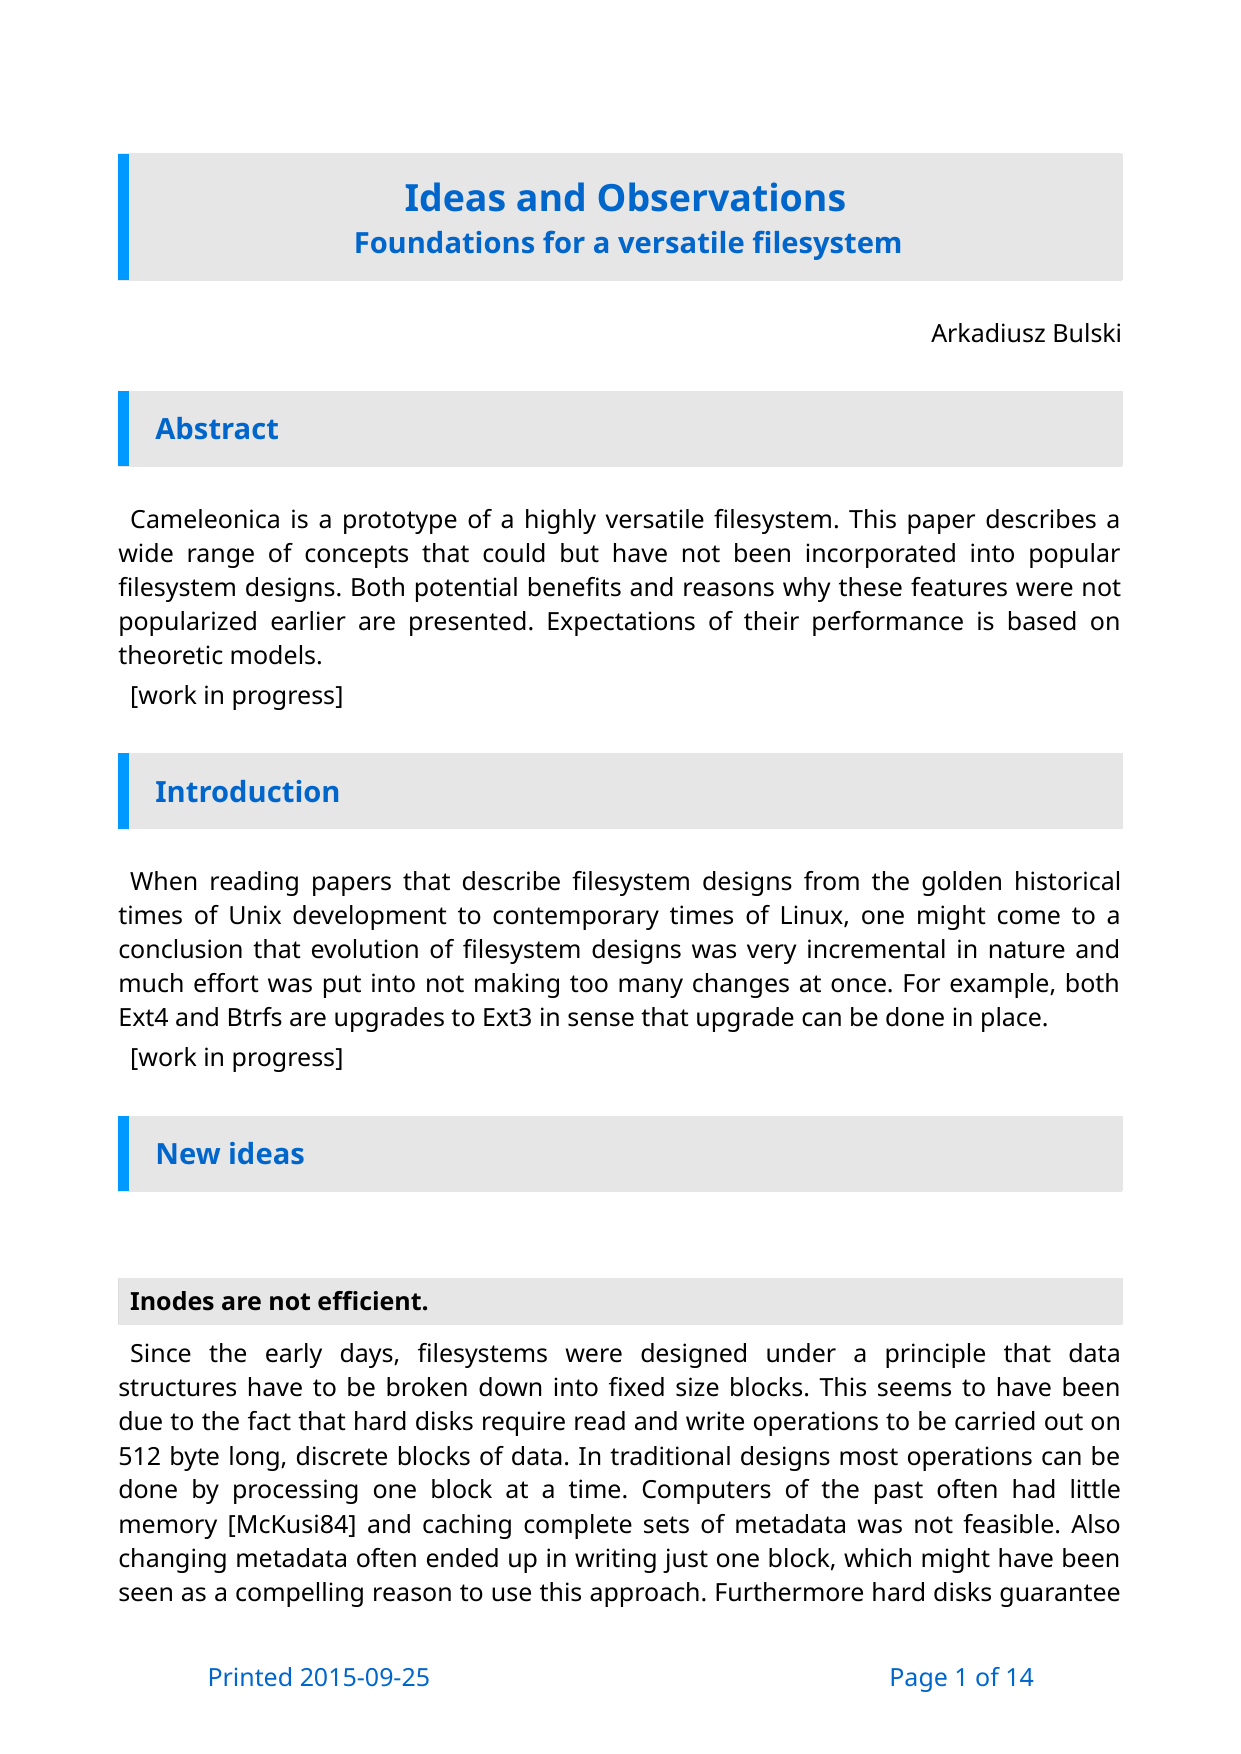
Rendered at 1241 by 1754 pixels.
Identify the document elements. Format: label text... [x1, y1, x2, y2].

subtitle New ideas [129, 1117, 1122, 1191]
text Since the early days, filesystems were designed under a principle that data structures have to be broken down into fixed size blocks. This seems to have been due to the fact that hard disks require read and write operations to be carried out on 512 byte long, discrete blocks of data. In traditional designs most operations can be done by processing one block at a time. Computers of the past often had little memory [McKusi84] and caching complete sets of metadata was not feasible. Also changing metadata often ended up in writing just one block, which might have been seen as a compelling reason to use this approach. Furthermore hard disks guarantee [118, 1336, 1122, 1608]
title Ideas and Observations Foundations for a versatile filesystem [129, 155, 1122, 280]
text Arkadiusz Bulski [118, 315, 1122, 349]
text Cameleonica is a prototype of a highly versatile filesystem. This paper describes a wide range of concepts that could but have not been incorporated into popular filesystem designs. Both potential benefits and reasons why these features were not popularized earlier are presented. Expectations of their performance is based on theoretic models. [118, 501, 1122, 672]
text [work in progress] [118, 678, 1122, 712]
text When reading papers that describe filesystem designs from the golden historical times of Unix development to contemporary times of Linux, one might come to a conclusion that evolution of filesystem designs was very incremental in nature and much effort was put into not making too many changes at once. For example, both Ext4 and Btrfs are upgrades to Ext3 in sense that upgrade can be done in place. [118, 864, 1122, 1034]
subtitle Abstract [129, 392, 1122, 466]
subtitle Inodes are not efficient. [119, 1279, 1122, 1324]
text [work in progress] [118, 1040, 1122, 1074]
subtitle Introduction [129, 754, 1122, 828]
